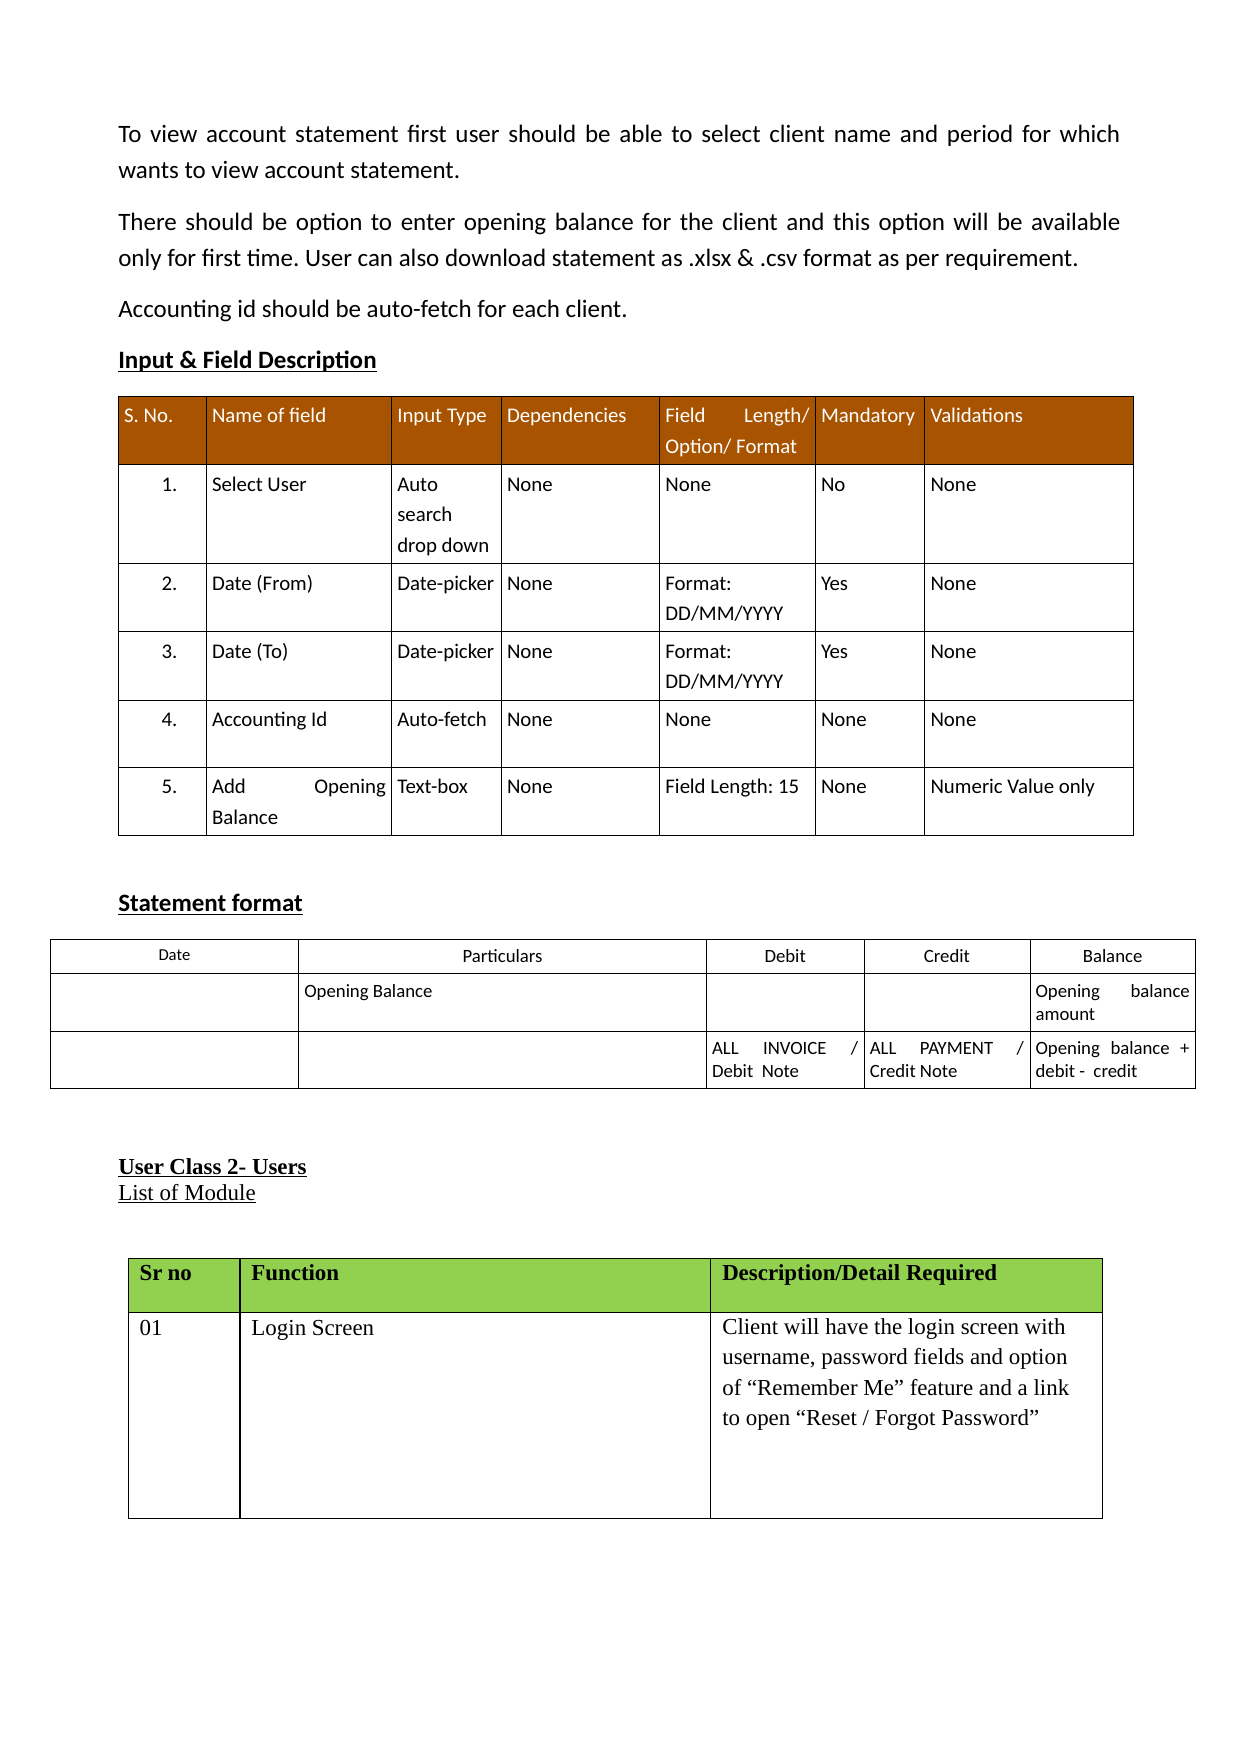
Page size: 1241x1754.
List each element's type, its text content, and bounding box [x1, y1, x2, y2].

table_cell Date-picker [392, 564, 501, 631]
table_cell Date (From) [207, 564, 391, 631]
table_header Input Type [392, 397, 501, 464]
table_cell None [925, 632, 1133, 699]
table_cell Field Length: 15 [660, 768, 815, 835]
table_cell Text-box [392, 768, 501, 835]
table_cell Auto-fetch [392, 701, 501, 767]
table_header Date [51, 940, 298, 973]
table_cell None [816, 768, 924, 835]
text Input & Field Description [118, 345, 1122, 375]
table_cell ALL INVOICE / Debit Note [707, 1032, 864, 1088]
table_header Mandatory [816, 397, 924, 464]
table_cell [119, 768, 206, 835]
table_header Validations [925, 397, 1133, 464]
table_cell [51, 1032, 298, 1088]
table_cell Date (To) [207, 632, 391, 699]
text User Class 2- Users [118, 1153, 1122, 1179]
table_header Name of field [207, 397, 391, 464]
table_cell [51, 974, 298, 1031]
text List of Module [118, 1179, 1122, 1205]
table_cell Accounting Id [207, 701, 391, 767]
table_header Particulars [299, 940, 706, 973]
table_cell [119, 564, 206, 631]
table_cell Opening balance + debit - credit [1031, 1032, 1195, 1088]
table_cell [119, 701, 206, 767]
text Statement format [118, 887, 1122, 918]
text Accounting id should be auto-fetch for each client. [118, 293, 1122, 324]
table_header Balance [1031, 940, 1195, 973]
table_cell Opening Balance [299, 974, 706, 1031]
table_cell Login Screen [241, 1313, 710, 1517]
table_cell Client will have the login screen with username, password fields and option of “Remember Me” feature and a link to open “Reset / Forgot Password” [711, 1313, 1102, 1517]
table_cell Format: DD/MM/YYYY [660, 564, 815, 631]
table_cell [119, 632, 206, 699]
table_header Debit [707, 940, 864, 973]
table_cell Numeric Value only [925, 768, 1133, 835]
table_cell Format: DD/MM/YYYY [660, 632, 815, 699]
table_cell None [925, 564, 1133, 631]
table_cell [299, 1032, 706, 1088]
text There should be option to enter opening balance for the client and this option will be available only for first time. User can also download statement as .xlsx & .csv format as per requirement. [118, 206, 1122, 273]
table_header S. No. [119, 397, 206, 464]
table_header Function [241, 1259, 710, 1312]
table_cell None [502, 564, 659, 631]
table_cell None [502, 768, 659, 835]
table_cell [707, 974, 864, 1031]
text To view account statement first user should be able to select client name and period for which wants to view account statement. [118, 118, 1122, 185]
table_cell None [660, 465, 815, 563]
table_cell ALL PAYMENT / Credit Note [865, 1032, 1030, 1088]
table_cell [865, 974, 1030, 1031]
table_cell Yes [816, 564, 924, 631]
table_cell Select User [207, 465, 391, 563]
table_cell None [502, 701, 659, 767]
table_header Dependencies [502, 397, 659, 464]
table_cell Yes [816, 632, 924, 699]
table_header Description/Detail Required [711, 1259, 1102, 1312]
table_cell No [816, 465, 924, 563]
table_cell Date-picker [392, 632, 501, 699]
table_cell None [925, 465, 1133, 563]
table_cell 01 [129, 1313, 239, 1517]
table_cell Opening balance amount [1031, 974, 1195, 1031]
table_cell None [925, 701, 1133, 767]
table_cell Auto search drop down [392, 465, 501, 563]
table_header Credit [865, 940, 1030, 973]
table_cell None [502, 465, 659, 563]
table_cell Add Opening Balance [207, 768, 391, 835]
table_header Field Length/ Option/ Format [660, 397, 815, 464]
table_cell None [816, 701, 924, 767]
table_cell None [502, 632, 659, 699]
table_cell None [660, 701, 815, 767]
table_cell [119, 465, 206, 563]
table_header Sr no [129, 1259, 239, 1312]
